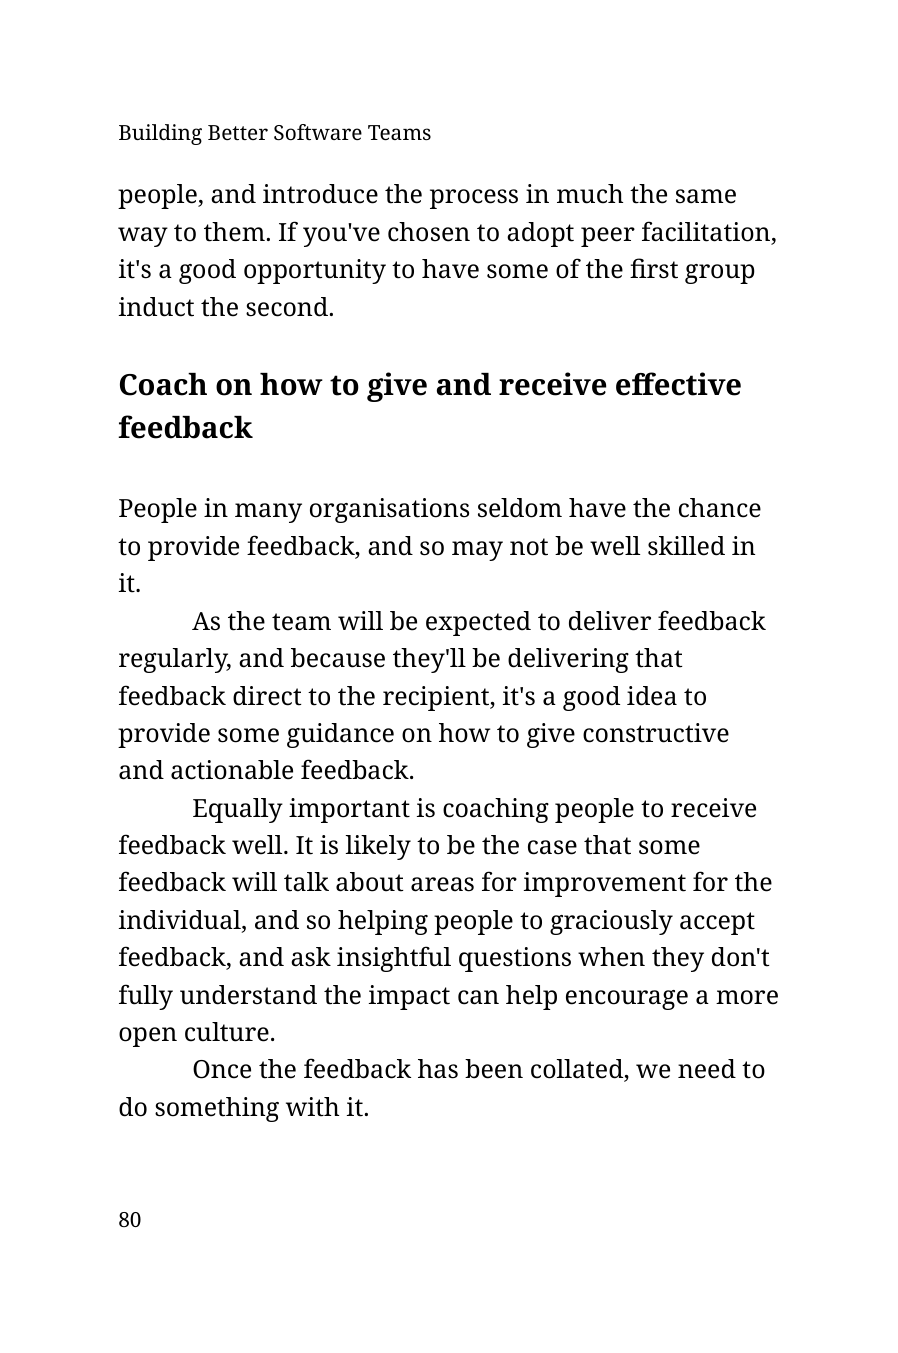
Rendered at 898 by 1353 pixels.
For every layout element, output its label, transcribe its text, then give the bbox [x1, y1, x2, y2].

text Once the feedback has been collated, we need to do something with it. [118, 1052, 779, 1123]
subtitle Coach on how to give and receive effective feedback [118, 364, 779, 447]
text people, and introduce the process in much the same way to them. If you've chosen to adopt peer facilitation, it's a good opportunity to have some of the first group induct the second. [118, 177, 779, 323]
text People in many organisations seldom have the chance to provide feedback, and so may not be well skilled in it. [118, 491, 779, 600]
text Equally important is coaching people to receive feedback well. It is likely to be the case that some feedback will talk about areas for improvement for the individual, and so helping people to graciously accept feedback, and ask insightful questions when they don't fully understand the impact can help encourage a more open culture. [118, 790, 779, 1049]
text As the team will be expected to deliver feedback regularly, and because they'll be delivering that feedback direct to the recipient, it's a good idea to provide some guidance on how to give constructive and actionable feedback. [118, 603, 779, 787]
